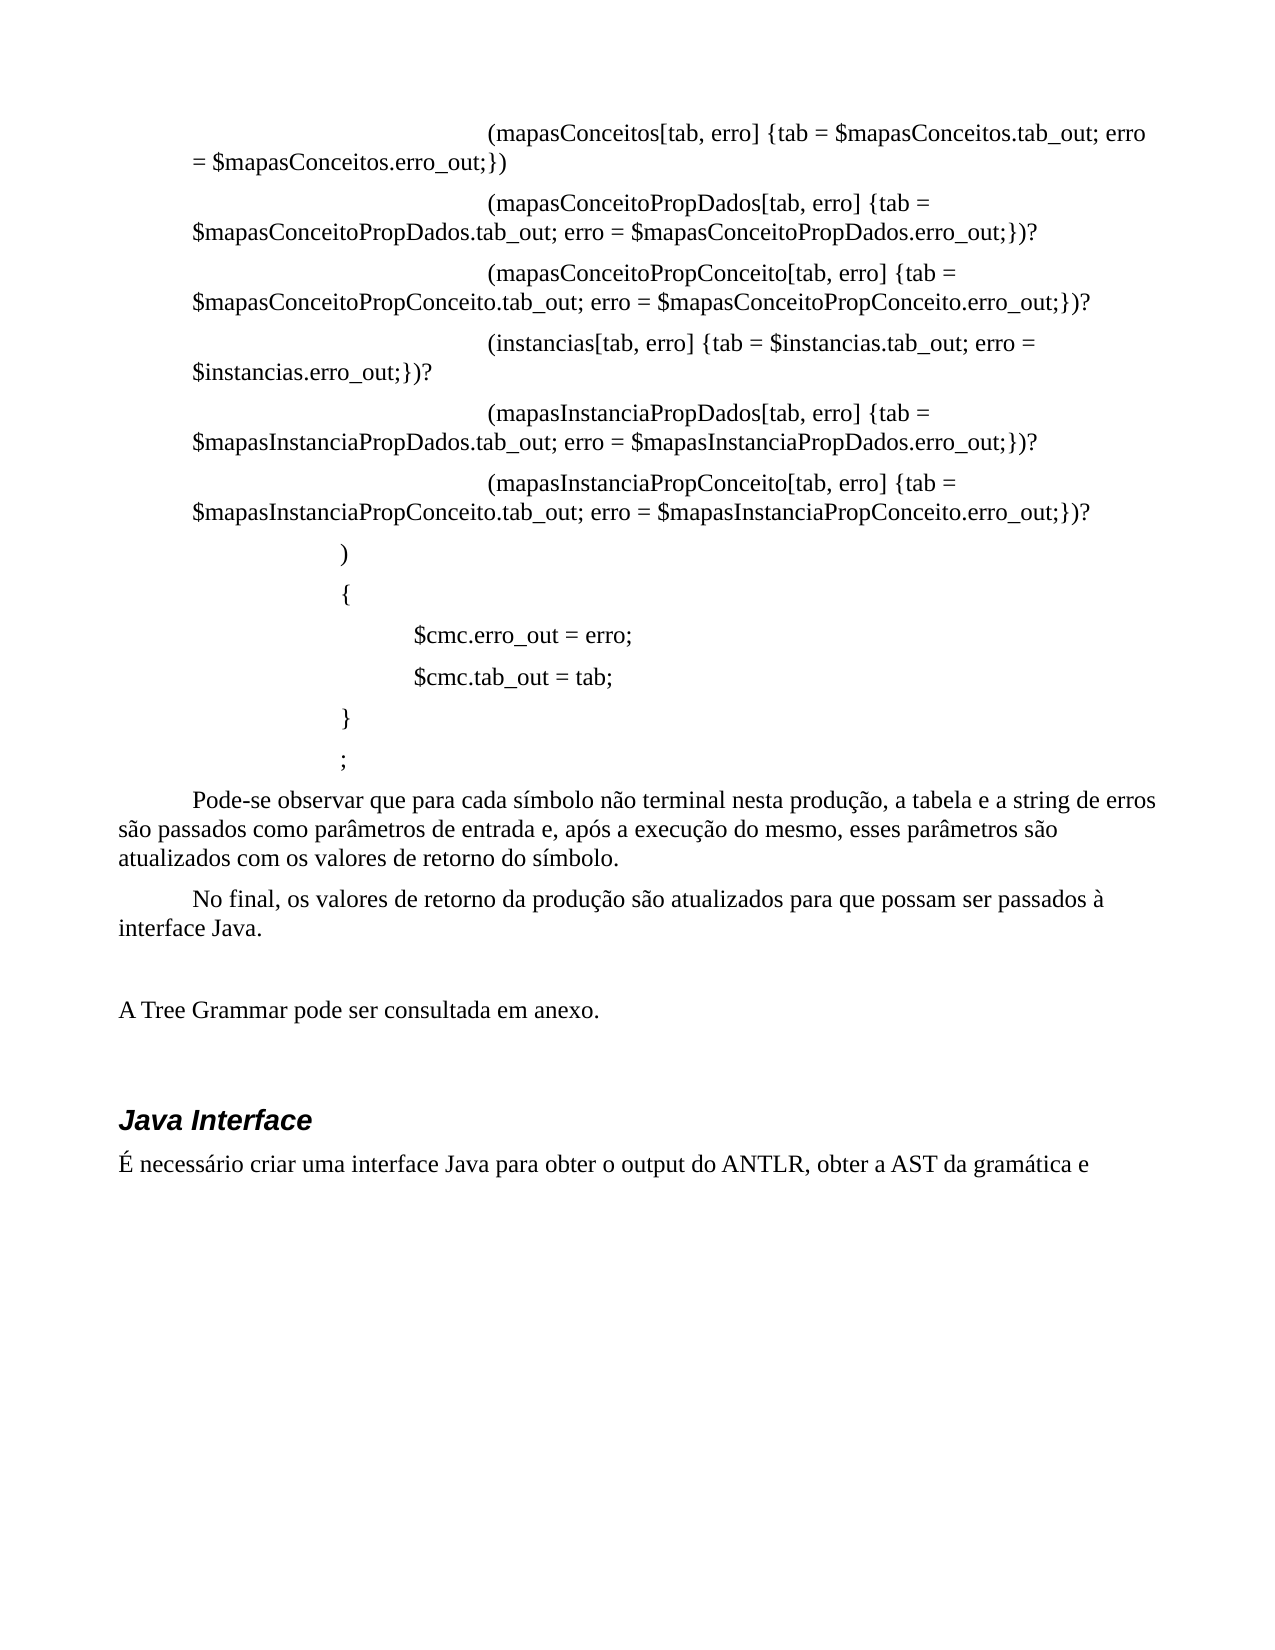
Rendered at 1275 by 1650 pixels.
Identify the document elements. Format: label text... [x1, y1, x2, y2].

text $cmc.erro_out = erro; [118, 621, 1157, 649]
text (mapasConceitoPropConceito[tab, erro] {tab = $mapasConceitoPropConceito.tab_out; erro = $mapasConceitoPropConceito.erro_out;})? [118, 258, 1157, 316]
text } [118, 703, 1157, 732]
text $cmc.tab_out = tab; [118, 662, 1157, 691]
text { [118, 579, 1157, 608]
subtitle Java Interface [118, 1103, 1157, 1137]
text ; [118, 744, 1157, 773]
text É necessário criar uma interface Java para obter o output do ANTLR, obter a AST da gramática e [118, 1149, 1157, 1178]
text Pode-se observar que para cada símbolo não terminal nesta produção, a tabela e a string de erros são passados como parâmetros de entrada e, após a execução do mesmo, esses parâmetros são atualizados com os valores de retorno do símbolo. [118, 786, 1157, 872]
text A Tree Grammar pode ser consultada em anexo. [118, 996, 1157, 1024]
text No final, os valores de retorno da produção são atualizados para que possam ser passados à interface Java. [118, 884, 1157, 942]
text ) [118, 538, 1157, 567]
text (instancias[tab, erro] {tab = $instancias.tab_out; erro = $instancias.erro_out;})? [118, 328, 1157, 386]
text (mapasInstanciaPropConceito[tab, erro] {tab = $mapasInstanciaPropConceito.tab_out; erro = $mapasInstanciaPropConceito.erro_out;})? [118, 468, 1157, 526]
text (mapasConceitoPropDados[tab, erro] {tab = $mapasConceitoPropDados.tab_out; erro = $mapasConceitoPropDados.erro_out;})? [118, 188, 1157, 246]
text (mapasConceitos[tab, erro] {tab = $mapasConceitos.tab_out; erro = $mapasConceitos.erro_out;}) [118, 118, 1157, 176]
text (mapasInstanciaPropDados[tab, erro] {tab = $mapasInstanciaPropDados.tab_out; erro = $mapasInstanciaPropDados.erro_out;})? [118, 398, 1157, 456]
